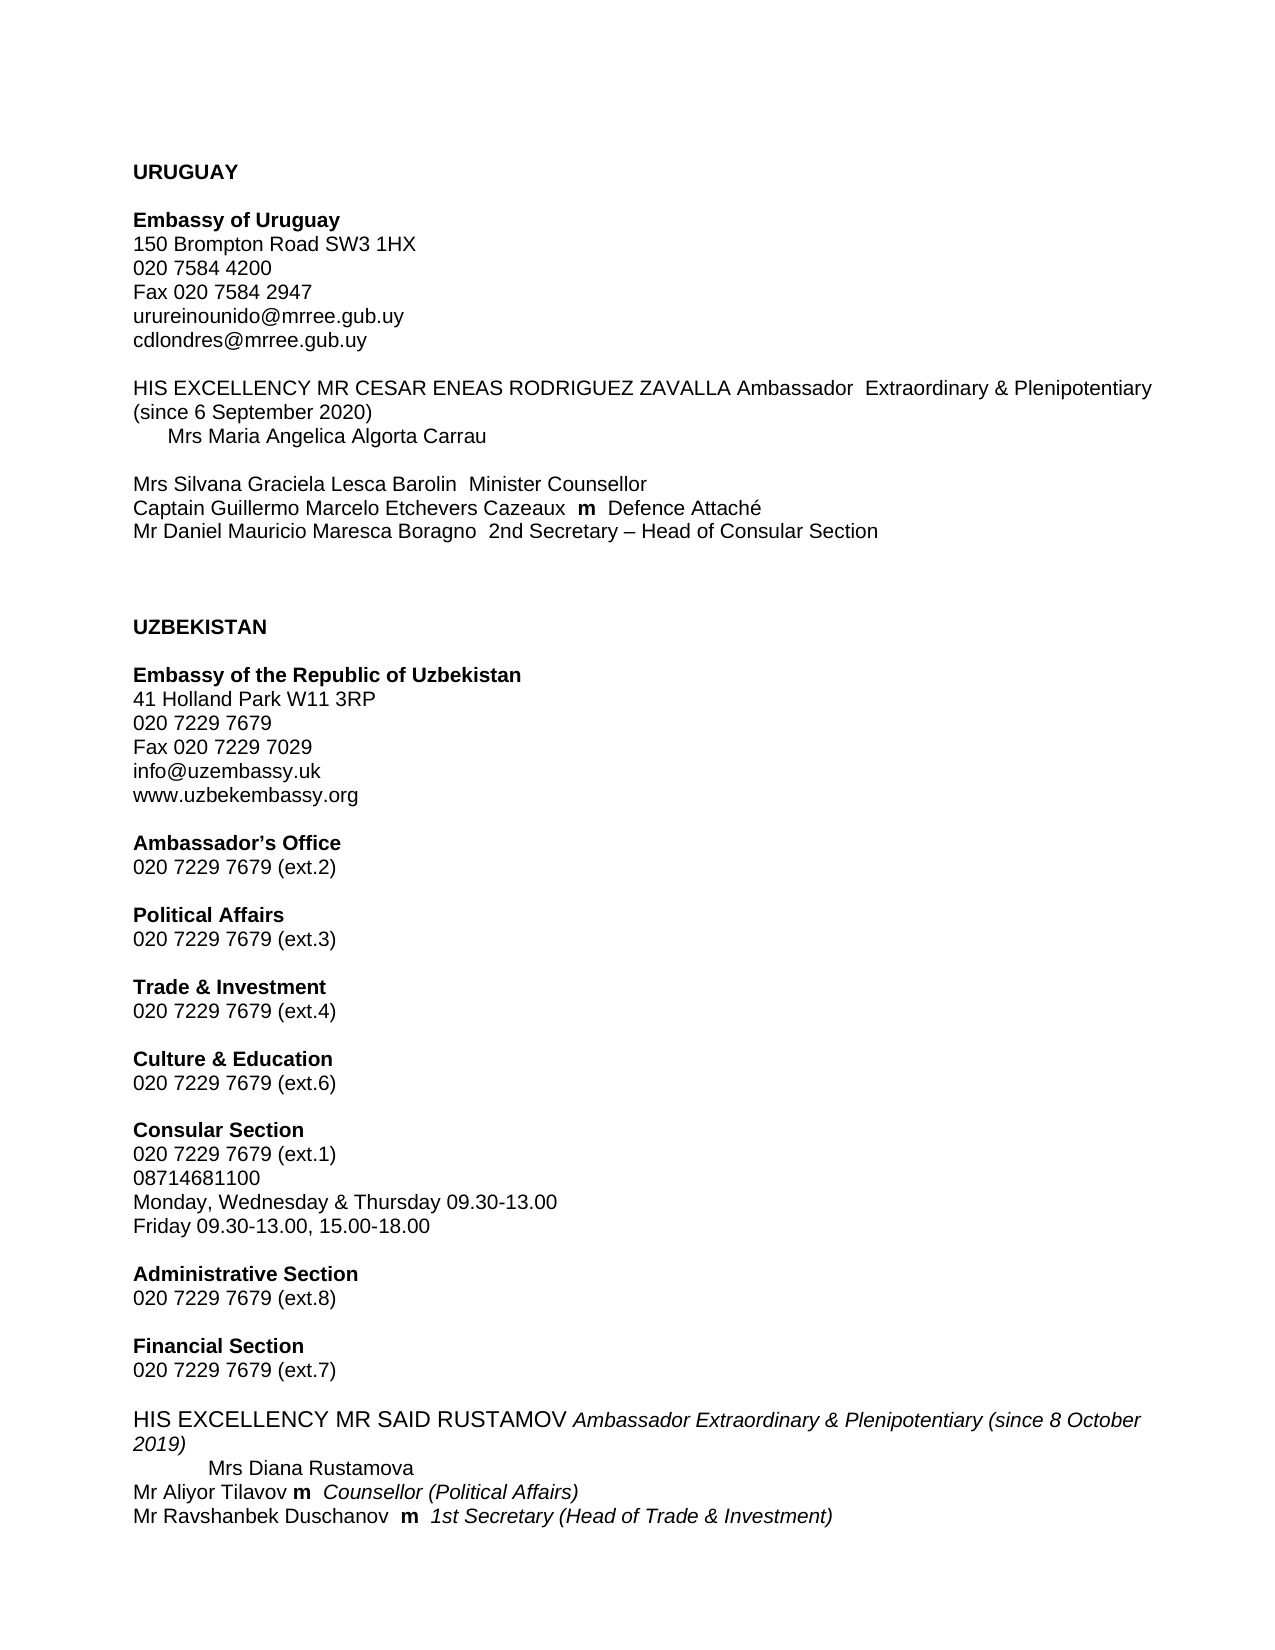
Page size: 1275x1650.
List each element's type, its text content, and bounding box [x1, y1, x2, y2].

text Mr Ravshanbek Duschanov m 1st Secretary (Head of Trade & Investment) [133, 1504, 1181, 1528]
text Friday 09.30-13.00, 15.00-18.00 [133, 1214, 1181, 1238]
text Political Affairs [133, 903, 1181, 927]
text 020 7229 7679 (ext.1) [133, 1142, 1181, 1166]
text 020 7229 7679 [133, 711, 1181, 735]
text Financial Section [133, 1334, 1181, 1358]
text Ambassador’s Office [133, 831, 1181, 855]
text 020 7229 7679 (ext.7) [133, 1358, 1181, 1382]
text 150 Brompton Road SW3 1HX [133, 232, 1181, 256]
text 41 Holland Park W11 3RP [133, 687, 1181, 711]
text 020 7229 7679 (ext.6) [133, 1070, 1181, 1094]
text 020 7229 7679 (ext.2) [133, 855, 1181, 879]
text 08714681100 [133, 1166, 1181, 1190]
text Administrative Section [133, 1262, 1181, 1286]
text Trade & Investment [133, 974, 1181, 998]
text Mr Aliyor Tilavov m Counsellor (Political Affairs) [133, 1480, 1181, 1504]
text URUGUAY [133, 160, 1181, 184]
text info@uzembassy.uk [133, 759, 1181, 783]
text 020 7229 7679 (ext.4) [133, 998, 1181, 1022]
text Fax 020 7229 7029 [133, 735, 1181, 759]
text 020 7229 7679 (ext.8) [133, 1286, 1181, 1310]
text Embassy of the Republic of Uzbekistan [133, 663, 1181, 687]
text Mrs Silvana Graciela Lesca Barolin Minister Counsellor [133, 471, 1181, 495]
text Consular Section [133, 1118, 1181, 1142]
text UZBEKISTAN [133, 615, 1181, 639]
text HIS EXCELLENCY MR CESAR ENEAS RODRIGUEZ ZAVALLA Ambassador Extraordinary & Plenipotentiary (since 6 September 2020) [133, 376, 1181, 423]
text Mrs Diana Rustamova [133, 1456, 1181, 1480]
text Fax 020 7584 2947 [133, 280, 1181, 304]
text Mr Daniel Mauricio Maresca Boragno 2nd Secretary – Head of Consular Section [133, 519, 1181, 543]
text HIS EXCELLENCY MR SAID RUSTAMOV Ambassador Extraordinary & Plenipotentiary (since 8 October 2019) [133, 1406, 1181, 1456]
text www.uzbekembassy.org [133, 783, 1181, 807]
text Captain Guillermo Marcelo Etchevers Cazeaux m Defence Attaché [133, 495, 1181, 519]
text Embassy of Uruguay [133, 208, 1181, 232]
text Monday, Wednesday & Thursday 09.30-13.00 [133, 1190, 1181, 1214]
text urureinounido@mrree.gub.uy [133, 304, 1181, 328]
text 020 7584 4200 [133, 256, 1181, 280]
text Mrs Maria Angelica Algorta Carrau [133, 423, 1181, 447]
text 020 7229 7679 (ext.3) [133, 927, 1181, 951]
text Culture & Education [133, 1046, 1181, 1070]
text cdlondres@mrree.gub.uy [133, 328, 1181, 352]
